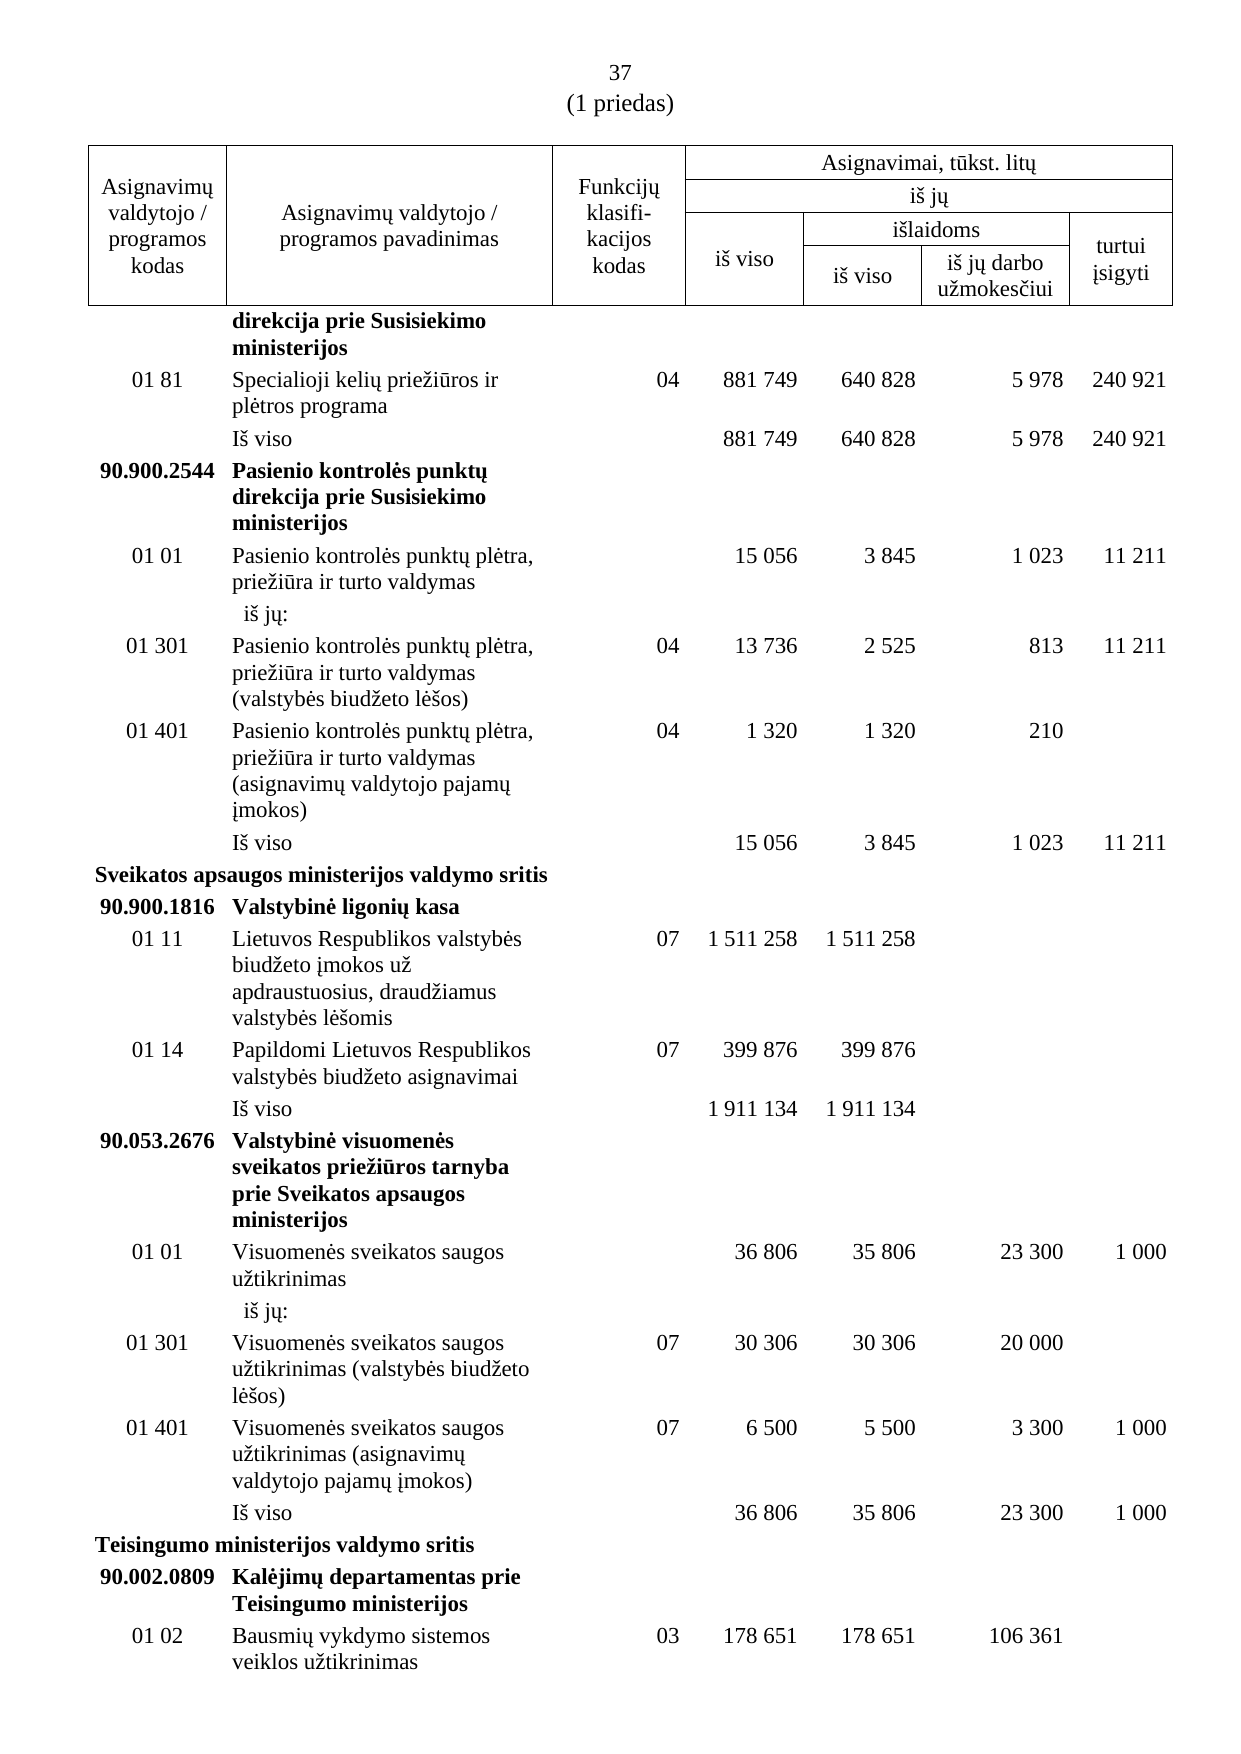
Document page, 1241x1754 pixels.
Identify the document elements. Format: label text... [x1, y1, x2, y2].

table_cell 07 [553, 1411, 685, 1496]
table_cell [1069, 1619, 1172, 1677]
table_cell 1 911 134 [803, 1092, 921, 1124]
table_cell 881 749 [685, 422, 803, 454]
table_cell turtui įsigyti [1070, 213, 1172, 304]
table_cell 1 023 [921, 826, 1069, 858]
table_cell [803, 1528, 921, 1560]
table_cell 178 651 [803, 1619, 921, 1677]
table_cell 90.002.0809 [89, 1560, 226, 1619]
table_cell Papildomi Lietuvos Respublikos valstybės biudžeto asignavimai [226, 1034, 552, 1092]
table_cell 11 211 [1069, 539, 1172, 597]
table_cell 90.900.2544 [89, 454, 226, 539]
table_cell 1 511 258 [685, 922, 803, 1033]
table_cell 813 [921, 630, 1069, 714]
table_cell 04 [553, 714, 685, 826]
table_cell Iš viso [226, 1092, 552, 1124]
table_cell [1069, 1092, 1172, 1124]
table_cell [685, 1560, 803, 1619]
table_cell 210 [921, 714, 1069, 826]
table_cell [921, 1034, 1069, 1092]
table_cell [553, 454, 685, 539]
table_header Asignavimų valdytojo / programos pavadinimas [227, 146, 552, 304]
table_cell [1069, 922, 1172, 1033]
table_cell iš jų darbo užmokesčiui [922, 246, 1069, 304]
table_cell Iš viso [226, 1496, 552, 1528]
table_header Funkcijų klasifi- kacijos kodas [553, 146, 685, 304]
table_cell [89, 1092, 226, 1124]
table_cell [89, 1496, 226, 1528]
table_cell 1 511 258 [803, 922, 921, 1033]
table_cell Bausmių vykdymo sistemos veiklos užtikrinimas [226, 1619, 552, 1677]
table_cell [685, 306, 803, 363]
table_cell Valstybinė ligonių kasa [226, 890, 552, 922]
table_cell [685, 1294, 803, 1326]
table_cell 640 828 [803, 363, 921, 422]
table_cell [1069, 714, 1172, 826]
table_cell Valstybinė visuomenės sveikatos priežiūros tarnyba prie Sveikatos apsaugos ministerijos [226, 1124, 552, 1235]
table_cell 1 000 [1069, 1411, 1172, 1496]
table_cell 01 301 [89, 630, 226, 714]
table_cell 240 921 [1069, 422, 1172, 454]
table_cell 3 845 [803, 539, 921, 597]
table_cell 04 [553, 363, 685, 422]
table_cell [553, 539, 685, 597]
table_cell 1 023 [921, 539, 1069, 597]
table_cell 35 806 [803, 1496, 921, 1528]
table_cell Visuomenės sveikatos saugos užtikrinimas [226, 1235, 552, 1294]
table_cell [1069, 1124, 1172, 1235]
table_cell 1 320 [685, 714, 803, 826]
table_cell [1069, 858, 1172, 890]
table_cell [921, 1294, 1069, 1326]
table_cell 240 921 [1069, 363, 1172, 422]
table_cell [1069, 1326, 1172, 1411]
table_cell [553, 1496, 685, 1528]
table_cell [1069, 306, 1172, 363]
table_cell [1069, 890, 1172, 922]
table_cell [921, 1528, 1069, 1560]
table_cell 01 01 [89, 539, 226, 597]
table_cell 90.053.2676 [89, 1124, 226, 1235]
table_cell Pasienio kontrolės punktų plėtra, priežiūra ir turto valdymas [226, 539, 552, 597]
table_cell Pasienio kontrolės punktų plėtra, priežiūra ir turto valdymas (asignavimų valdytojo pajamų įmokos) [226, 714, 552, 826]
table_cell 01 14 [89, 1034, 226, 1092]
table_cell 178 651 [685, 1619, 803, 1677]
table_cell [921, 1124, 1069, 1235]
table_cell [685, 858, 803, 890]
table_header Asignavimų valdytojo / programos kodas [89, 146, 226, 304]
table_cell Pasienio kontrolės punktų direkcija prie Susisiekimo ministerijos [226, 454, 552, 539]
table_cell [553, 890, 685, 922]
table_cell 30 306 [685, 1326, 803, 1411]
table_cell [1069, 1560, 1172, 1619]
table_cell [921, 858, 1069, 890]
table_cell 01 11 [89, 922, 226, 1033]
table_cell [803, 1560, 921, 1619]
table_cell [921, 922, 1069, 1033]
table_cell [803, 890, 921, 922]
table_cell [553, 1528, 685, 1560]
table_cell išlaidoms [804, 213, 1069, 245]
table_cell 5 978 [921, 363, 1069, 422]
table_cell [553, 826, 685, 858]
table_cell 3 300 [921, 1411, 1069, 1496]
table_cell [685, 454, 803, 539]
table_cell iš jų: [226, 597, 552, 629]
table_cell 35 806 [803, 1235, 921, 1294]
table_cell 03 [553, 1619, 685, 1677]
table_cell [921, 1560, 1069, 1619]
table_cell Sveikatos apsaugos ministerijos valdymo sritis [89, 858, 685, 890]
table_cell Pasienio kontrolės punktų plėtra, priežiūra ir turto valdymas (valstybės biudžeto lėšos) [226, 630, 552, 714]
table_cell direkcija prie Susisiekimo ministerijos [226, 306, 552, 363]
table_cell [553, 1560, 685, 1619]
table_cell 15 056 [685, 539, 803, 597]
table_cell Teisingumo ministerijos valdymo sritis [89, 1528, 552, 1560]
table_cell Iš viso [226, 826, 552, 858]
table_cell 07 [553, 1326, 685, 1411]
table_cell 106 361 [921, 1619, 1069, 1677]
table_cell [89, 597, 226, 629]
table_cell 881 749 [685, 363, 803, 422]
table_cell [553, 1235, 685, 1294]
table_cell [1069, 1294, 1172, 1326]
table_cell [1069, 1034, 1172, 1092]
table_cell 5 500 [803, 1411, 921, 1496]
table_cell 15 056 [685, 826, 803, 858]
table_cell [921, 1092, 1069, 1124]
table_cell Iš viso [226, 422, 552, 454]
table_cell [921, 890, 1069, 922]
table_cell [685, 597, 803, 629]
table_cell [1069, 454, 1172, 539]
table_cell 1 320 [803, 714, 921, 826]
table_cell 36 806 [685, 1496, 803, 1528]
table_cell iš viso [686, 213, 803, 304]
table_cell 23 300 [921, 1235, 1069, 1294]
table_cell 07 [553, 922, 685, 1033]
table_cell 36 806 [685, 1235, 803, 1294]
table_cell [553, 422, 685, 454]
table_cell Visuomenės sveikatos saugos užtikrinimas (asignavimų valdytojo pajamų įmokos) [226, 1411, 552, 1496]
table_cell [89, 826, 226, 858]
table_cell [803, 306, 921, 363]
table_cell 1 911 134 [685, 1092, 803, 1124]
table_cell 2 525 [803, 630, 921, 714]
table_cell 399 876 [803, 1034, 921, 1092]
table_cell [553, 1294, 685, 1326]
table_cell [803, 858, 921, 890]
table_cell Kalėjimų departamentas prie Teisingumo ministerijos [226, 1560, 552, 1619]
table_cell 3 845 [803, 826, 921, 858]
table_cell [685, 1528, 803, 1560]
table_cell 01 81 [89, 363, 226, 422]
table_cell [89, 422, 226, 454]
table_cell [685, 890, 803, 922]
table_cell 23 300 [921, 1496, 1069, 1528]
table_cell 90.900.1816 [89, 890, 226, 922]
table_cell 20 000 [921, 1326, 1069, 1411]
table_cell [921, 454, 1069, 539]
table_cell 6 500 [685, 1411, 803, 1496]
table_header Asignavimai, tūkst. litų [686, 146, 1172, 178]
table_cell [1069, 597, 1172, 629]
table_cell iš jų: [226, 1294, 552, 1326]
table_cell 13 736 [685, 630, 803, 714]
table_cell iš viso [804, 246, 921, 304]
table_cell 01 02 [89, 1619, 226, 1677]
table_cell [553, 1092, 685, 1124]
table_cell [553, 597, 685, 629]
table_cell [685, 1124, 803, 1235]
table_cell 640 828 [803, 422, 921, 454]
table_cell [89, 306, 226, 363]
table_cell iš jų [686, 180, 1172, 212]
table_cell 01 301 [89, 1326, 226, 1411]
table_cell [89, 1294, 226, 1326]
table_cell [553, 306, 685, 363]
table_cell 01 401 [89, 714, 226, 826]
table_cell 5 978 [921, 422, 1069, 454]
table_cell 04 [553, 630, 685, 714]
table_cell 1 000 [1069, 1235, 1172, 1294]
table_cell 30 306 [803, 1326, 921, 1411]
table_cell Specialioji kelių priežiūros ir plėtros programa [226, 363, 552, 422]
table_cell 1 000 [1069, 1496, 1172, 1528]
table_cell 07 [553, 1034, 685, 1092]
table_cell 01 01 [89, 1235, 226, 1294]
table_cell [553, 1124, 685, 1235]
table_cell 11 211 [1069, 826, 1172, 858]
table_cell 11 211 [1069, 630, 1172, 714]
table_cell [921, 306, 1069, 363]
table_cell Lietuvos Respublikos valstybės biudžeto įmokos už apdraustuosius, draudžiamus valstybės lėšomis [226, 922, 552, 1033]
table_cell [803, 1294, 921, 1326]
table_cell Visuomenės sveikatos saugos užtikrinimas (valstybės biudžeto lėšos) [226, 1326, 552, 1411]
table_cell 399 876 [685, 1034, 803, 1092]
table_cell [803, 454, 921, 539]
table_cell [921, 597, 1069, 629]
table_cell [803, 1124, 921, 1235]
table_cell 01 401 [89, 1411, 226, 1496]
table_cell [803, 597, 921, 629]
table_cell [1069, 1528, 1172, 1560]
